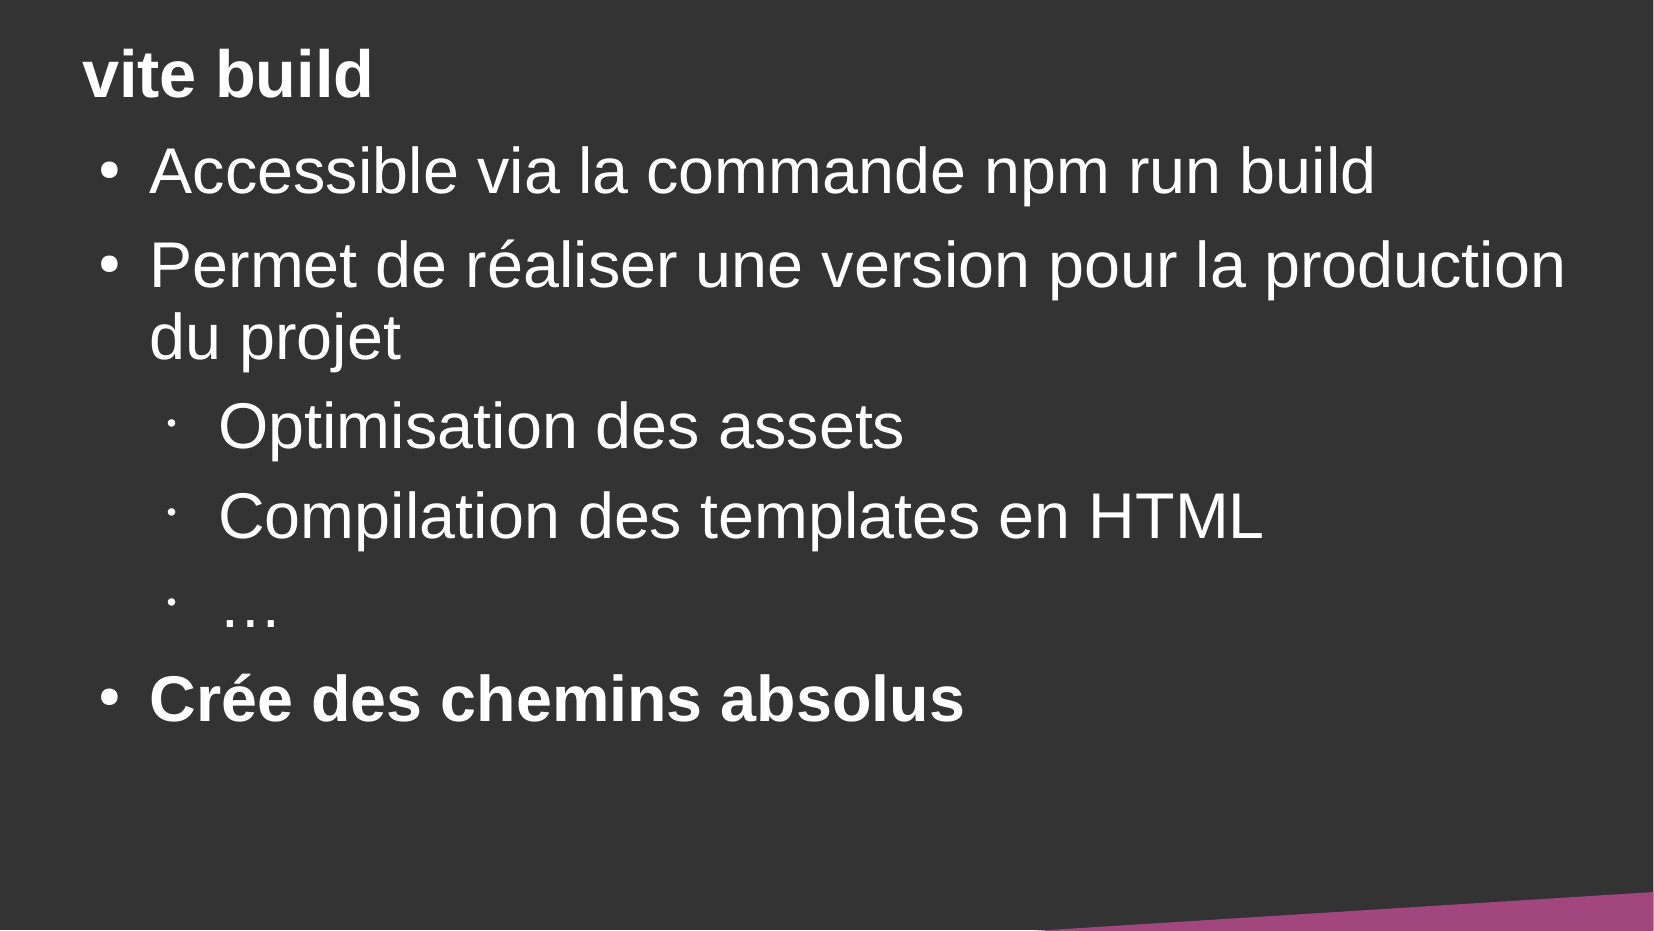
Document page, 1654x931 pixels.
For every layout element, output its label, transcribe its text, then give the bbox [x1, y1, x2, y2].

list Accessible via la commande npm run build Permet de réaliser une version pour la production du projet Optimisation des assets Compilation des templates en HTML … Crée des chemins absolus [80, 135, 1620, 739]
title vite build [82, 37, 1571, 114]
text_box [1033, 892, 1654, 931]
